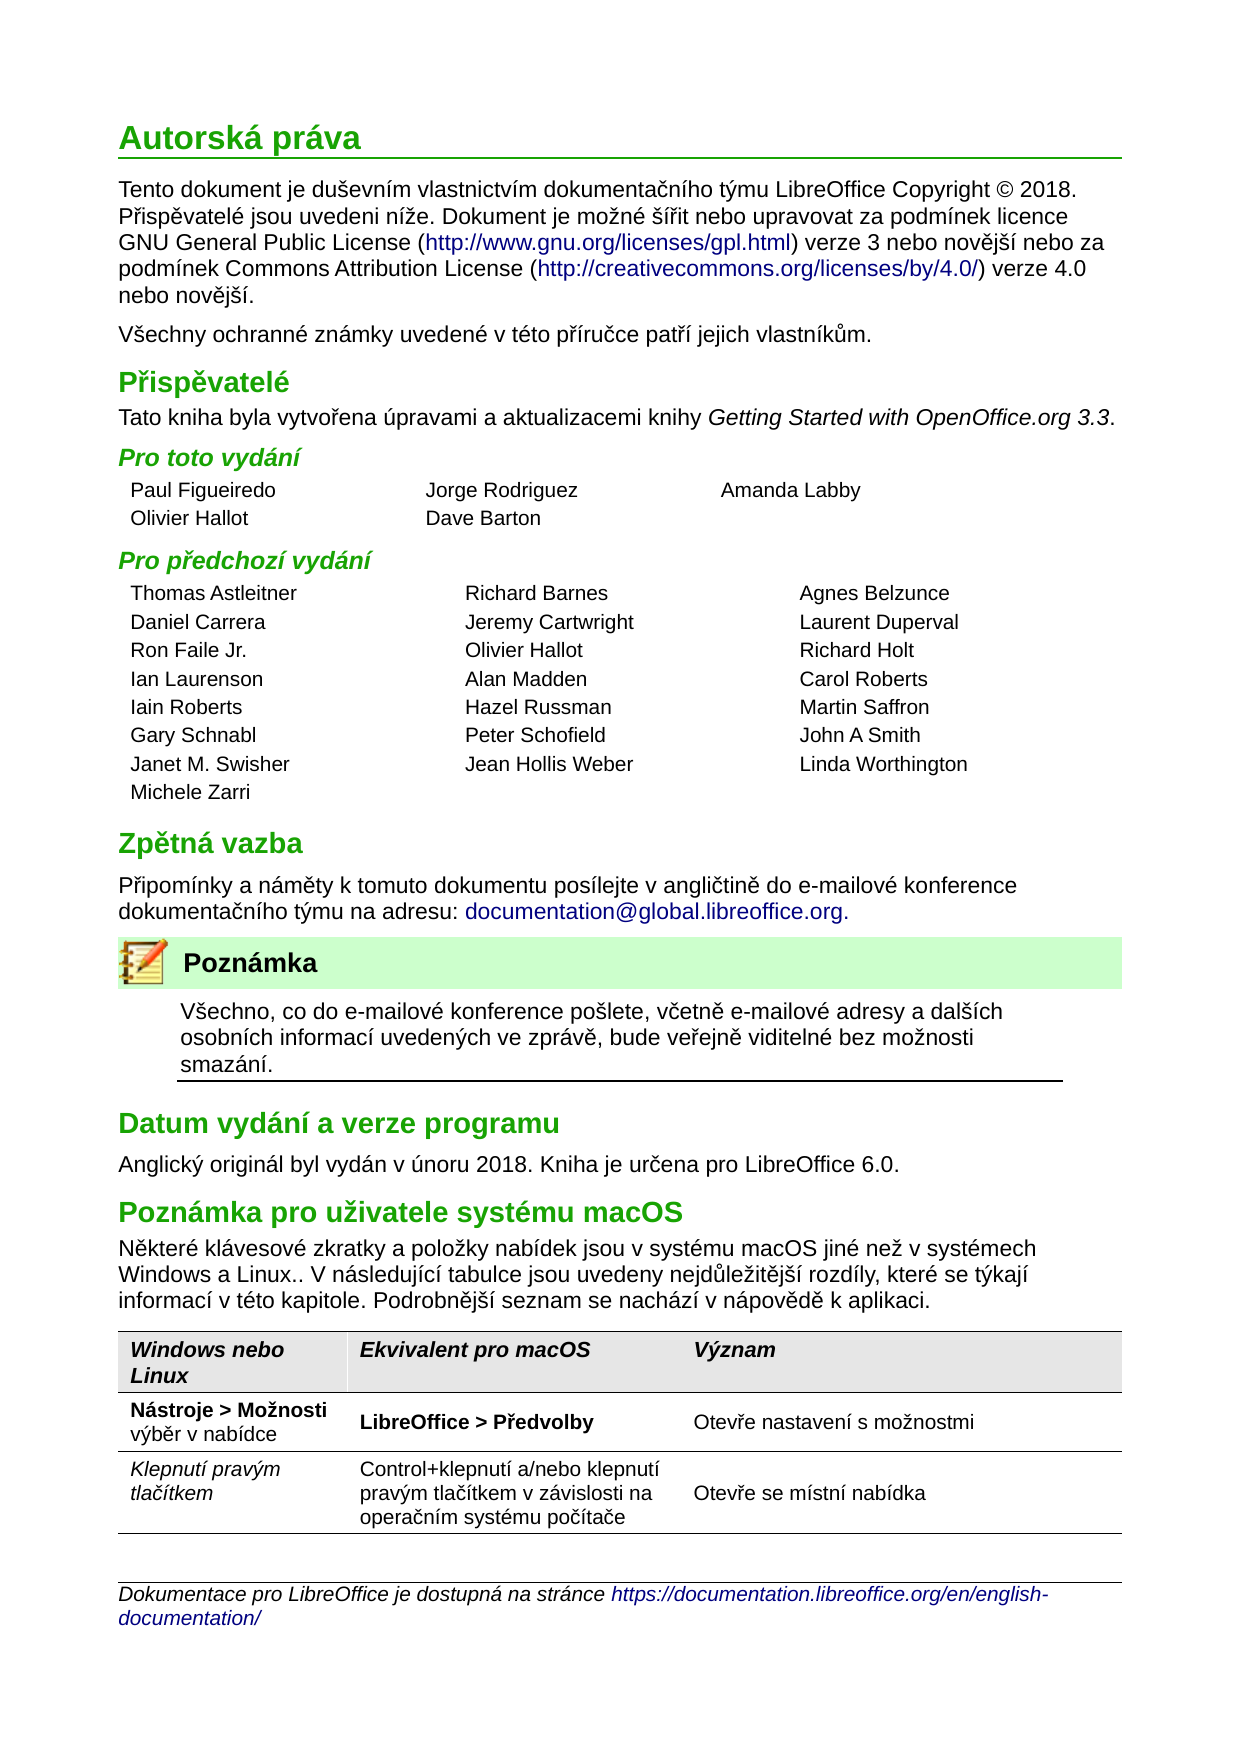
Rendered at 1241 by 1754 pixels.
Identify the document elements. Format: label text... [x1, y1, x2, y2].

subtitle Pro toto vydání [118, 443, 1122, 472]
table_cell Otevře nastavení s možnostmi [681, 1393, 1122, 1451]
table_cell Klepnutí pravým tlačítkem [118, 1452, 347, 1533]
table_header Amanda Labby [709, 478, 1122, 506]
picture [119, 937, 170, 988]
table_cell Olivier Hallot [453, 638, 787, 666]
table_cell Jean Hollis Weber [453, 752, 787, 780]
table_cell [709, 506, 1122, 534]
table_cell Gary Schnabl [118, 723, 453, 752]
table_cell Jeremy Cartwright [453, 610, 787, 638]
table_header Richard Barnes [453, 581, 787, 609]
text Všechny ochranné známky uvedené v této příručce patří jejich vlastníkům. [118, 321, 1122, 347]
table_header Thomas Astleitner [118, 581, 453, 609]
table_header Windows nebo Linux [118, 1332, 347, 1392]
table_cell Janet M. Swisher [118, 752, 453, 780]
subtitle Poznámka [118, 937, 1122, 989]
text Tato kniha byla vytvořena úpravami a aktualizacemi knihy Getting Started with OpenOffice.org 3.3. [118, 404, 1122, 431]
table_cell Linda Worthington [788, 752, 1122, 780]
table_cell [788, 780, 1122, 808]
table_header Jorge Rodriguez [414, 478, 709, 506]
table_cell Ian Laurenson [118, 666, 453, 695]
table_cell Ron Faile Jr. [118, 638, 453, 666]
table_cell Richard Holt [788, 638, 1122, 666]
table_cell Olivier Hallot [118, 506, 413, 534]
table_cell Hazel Russman [453, 695, 787, 723]
table_cell Michele Zarri [118, 780, 453, 808]
table_header Agnes Belzunce [788, 581, 1122, 609]
table_header Význam [681, 1332, 1122, 1392]
table_cell Alan Madden [453, 666, 787, 695]
subtitle Přispěvatelé [118, 365, 1122, 398]
table_cell Martin Saffron [788, 695, 1122, 723]
table_cell Otevře se místní nabídka [681, 1452, 1122, 1533]
table_cell John A Smith [788, 723, 1122, 752]
text Některé klávesové zkratky a položky nabídek jsou v systému macOS jiné než v systémech Windows a Linux.. V následující tabulce jsou uvedeny nejdůležitější rozdíly, které se týkají informací v této kapitole. Podrobnější seznam se nachází v nápovědě k aplikaci. [118, 1234, 1122, 1313]
subtitle Pro předchozí vydání [118, 546, 1122, 575]
table_cell Peter Schofield [453, 723, 787, 752]
subtitle Datum vydání a verze programu [118, 1106, 1122, 1139]
table_cell Control+klepnutí a/nebo klepnutí pravým tlačítkem v závislosti na operačním systému počítače [348, 1452, 681, 1533]
subtitle Autorská práva [118, 118, 1122, 157]
subtitle Poznámka pro uživatele systému macOS [118, 1195, 1122, 1228]
table_cell Laurent Duperval [788, 610, 1122, 638]
table_cell LibreOffice > Předvolby [348, 1393, 681, 1451]
text Tento dokument je duševním vlastnictvím dokumentačního týmu LibreOffice Copyright © 2018. Přispěvatelé jsou uvedeni níže. Dokument je možné šířit nebo upravovat za podmínek licence GNU General Public License (http://www.gnu.org/licenses/gpl.html) verze 3 nebo novější nebo za podmínek Commons Attribution License (http://creativecommons.org/licenses/by/4.0/) verze 4.0 nebo novější. [118, 176, 1122, 308]
table_cell Iain Roberts [118, 695, 453, 723]
table_cell [453, 780, 787, 808]
table_cell Daniel Carrera [118, 610, 453, 638]
table_cell Nástroje > Možnosti výběr v nabídce [118, 1393, 347, 1451]
text Všechno, co do e-mailové konference pošlete, včetně e-mailové adresy a dalších osobních informací uvedených ve zprávě, bude veřejně viditelné bez možnosti smazání. [177, 995, 1063, 1080]
table_cell Dave Barton [414, 506, 709, 534]
text Anglický originál byl vydán v únoru 2018. Kniha je určena pro LibreOffice 6.0. [118, 1151, 1122, 1177]
table_header Ekvivalent pro macOS [348, 1332, 681, 1392]
text Připomínky a náměty k tomuto dokumentu posílejte v angličtině do e-mailové konference dokumentačního týmu na adresu: documentation@global.libreoffice.org. [118, 872, 1122, 924]
table_cell Carol Roberts [788, 666, 1122, 695]
subtitle Zpětná vazba [118, 826, 1122, 860]
table_header Paul Figueiredo [118, 478, 413, 506]
